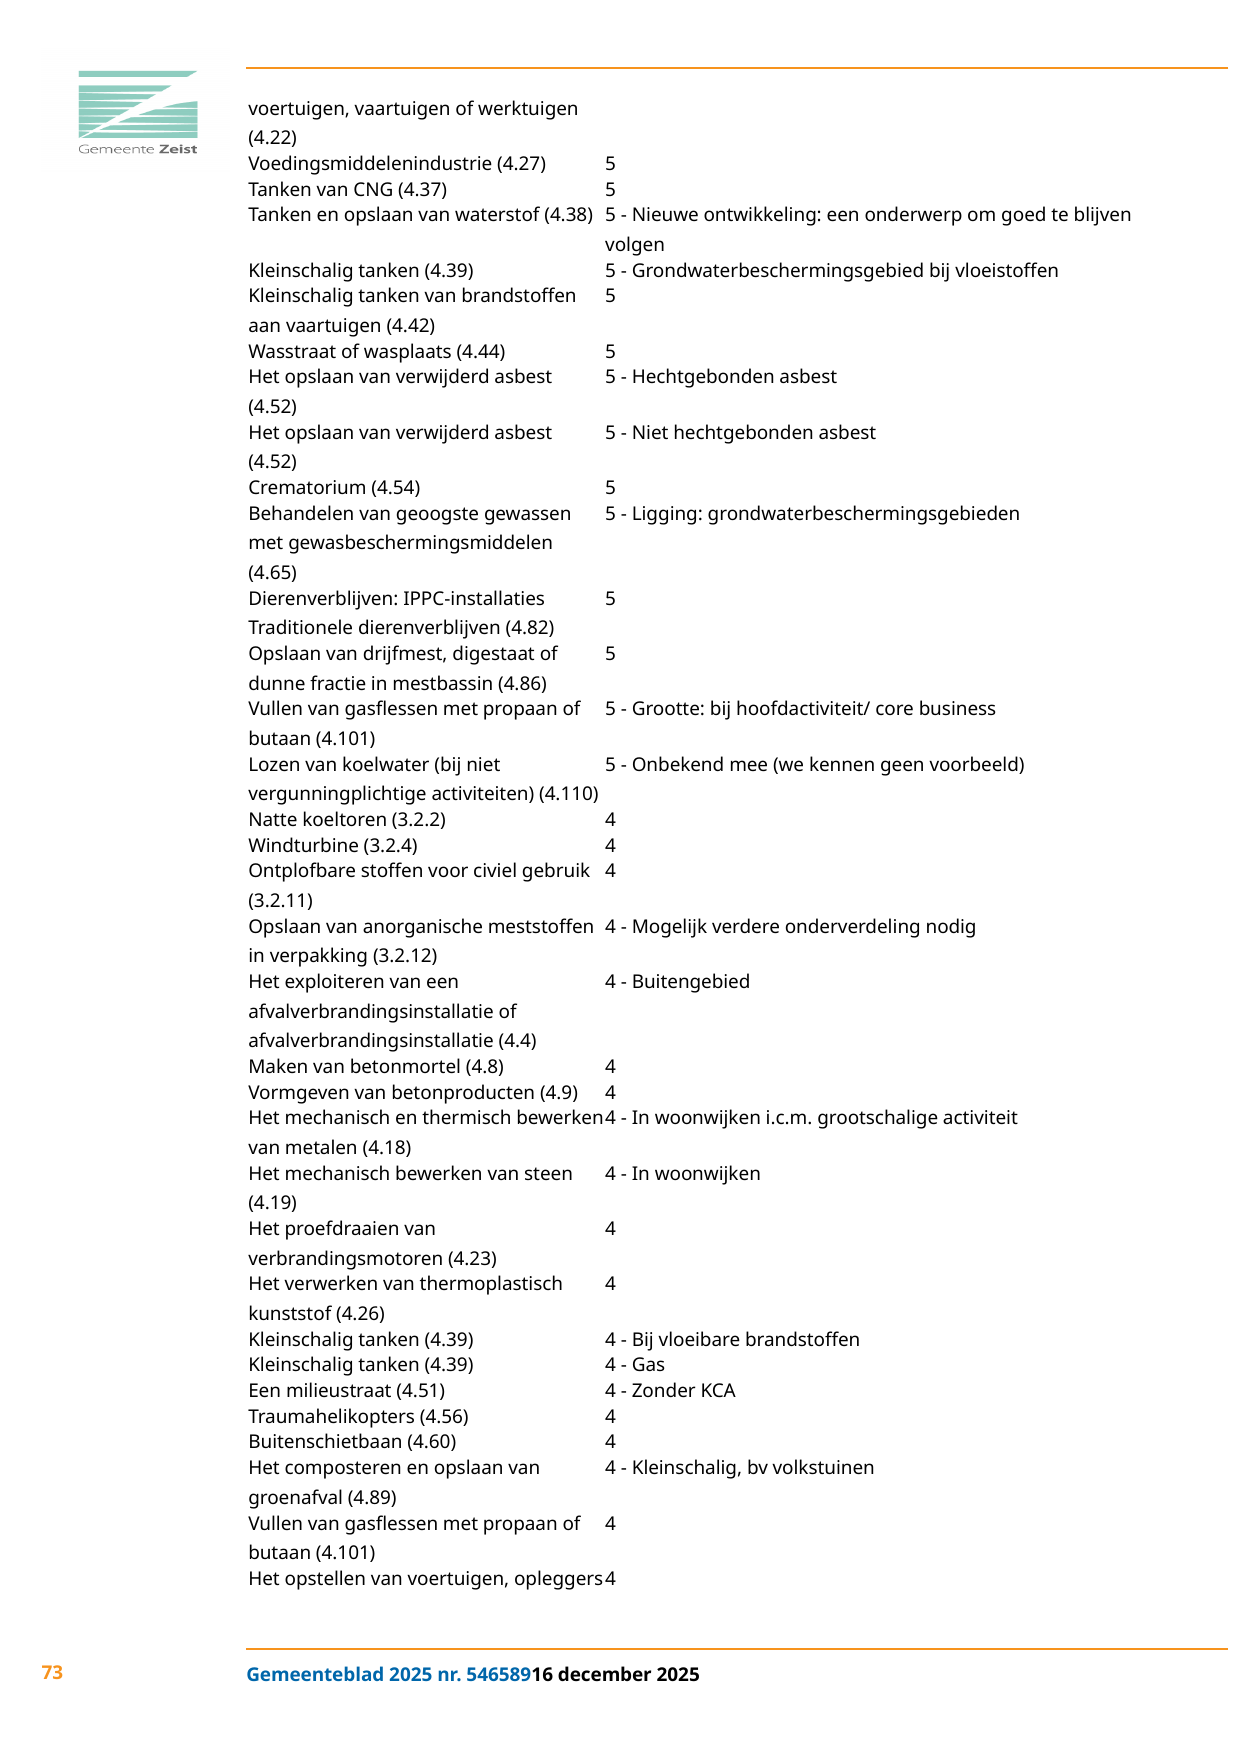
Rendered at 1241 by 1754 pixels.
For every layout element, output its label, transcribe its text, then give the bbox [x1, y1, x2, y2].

table_cell Kleinschalig tanken (4.39) [248, 257, 605, 283]
table_cell 4 [605, 858, 1152, 913]
table_cell 5 [605, 176, 1152, 202]
table_cell Ontplofbare stoffen voor civiel gebruik (3.2.11) [248, 858, 605, 913]
table_cell 5 - Grondwaterbeschermingsgebied bij vloeistoffen [605, 257, 1152, 283]
table_cell 5 [605, 474, 1152, 500]
table_cell 5 [605, 585, 1152, 640]
table_cell 4 - Gas [605, 1352, 1152, 1377]
table_cell Het proefdraaien van verbrandingsmotoren (4.23) [248, 1215, 605, 1271]
table_cell 4 [605, 1079, 1152, 1104]
table_cell Tanken en opslaan van waterstof (4.38) [248, 202, 605, 257]
table_cell Natte koeltoren (3.2.2) [248, 806, 605, 832]
table_cell Kleinschalig tanken van brandstoffen aan vaartuigen (4.42) [248, 283, 605, 338]
table_cell 5 - Ligging: grondwaterbeschermingsgebieden [605, 500, 1152, 585]
table_cell 4 - In woonwijken [605, 1160, 1152, 1215]
table_cell Lozen van koelwater (bij niet vergunningplichtige activiteiten) (4.110) [248, 751, 605, 806]
table_cell Het opslaan van verwijderd asbest (4.52) [248, 419, 605, 474]
table_cell Traumahelikopters (4.56) [248, 1403, 605, 1429]
table_cell Het mechanisch en thermisch bewerken van metalen (4.18) [248, 1105, 605, 1160]
table_cell [605, 95, 1152, 150]
table_cell 4 [605, 1565, 1152, 1591]
table_cell Buitenschietbaan (4.60) [248, 1429, 605, 1454]
table_cell 4 - In woonwijken i.c.m. grootschalige activiteit [605, 1105, 1152, 1160]
table_cell 4 [605, 832, 1152, 858]
table_cell Het exploiteren van een afvalverbrandingsinstallatie of afvalverbrandingsinstallatie (4.4) [248, 968, 605, 1053]
table_cell Opslaan van drijfmest, digestaat of dunne fractie in mestbassin (4.86) [248, 640, 605, 696]
table_cell 4 [605, 1053, 1152, 1079]
table_cell Het composteren en opslaan van groenafval (4.89) [248, 1455, 605, 1510]
table_cell 5 [605, 283, 1152, 338]
table_cell voertuigen, vaartuigen of werktuigen (4.22) [248, 95, 605, 150]
table_cell Dierenverblijven: IPPC-installaties Traditionele dierenverblijven (4.82) [248, 585, 605, 640]
picture [41, 47, 231, 172]
table_cell 5 - Grootte: bij hoofdactiviteit/ core business [605, 696, 1152, 751]
table_cell Kleinschalig tanken (4.39) [248, 1352, 605, 1377]
table_cell 5 [605, 338, 1152, 364]
table_cell 5 [605, 640, 1152, 696]
table_cell Opslaan van anorganische meststoffen in verpakking (3.2.12) [248, 913, 605, 968]
table_cell 5 - Nieuwe ontwikkeling: een onderwerp om goed te blijven volgen [605, 202, 1152, 257]
table_cell Het mechanisch bewerken van steen (4.19) [248, 1160, 605, 1215]
table_cell Wasstraat of wasplaats (4.44) [248, 338, 605, 364]
table_cell 4 [605, 806, 1152, 832]
table_cell 4 - Kleinschalig, bv volkstuinen [605, 1455, 1152, 1510]
table_cell 5 - Onbekend mee (we kennen geen voorbeeld) [605, 751, 1152, 806]
table_cell Vullen van gasflessen met propaan of butaan (4.101) [248, 696, 605, 751]
table_cell Vormgeven van betonproducten (4.9) [248, 1079, 605, 1104]
table_cell 4 [605, 1403, 1152, 1429]
table_cell 4 - Bij vloeibare brandstoffen [605, 1326, 1152, 1352]
table_cell 4 [605, 1510, 1152, 1565]
table_cell Het verwerken van thermoplastisch kunststof (4.26) [248, 1271, 605, 1326]
table_cell 4 [605, 1215, 1152, 1271]
table_cell Een milieustraat (4.51) [248, 1377, 605, 1403]
table_cell 5 - Hechtgebonden asbest [605, 364, 1152, 419]
table_cell Crematorium (4.54) [248, 474, 605, 500]
table_cell 4 [605, 1271, 1152, 1326]
table_cell Tanken van CNG (4.37) [248, 176, 605, 202]
table_cell 4 [605, 1429, 1152, 1454]
table_cell Behandelen van geoogste gewassen met gewasbeschermingsmiddelen (4.65) [248, 500, 605, 585]
table_cell 4 - Buitengebied [605, 968, 1152, 1053]
table_cell 4 - Zonder KCA [605, 1377, 1152, 1403]
table_cell Het opstellen van voertuigen, opleggers [248, 1565, 605, 1591]
table_cell 4 - Mogelijk verdere onderverdeling nodig [605, 913, 1152, 968]
table_cell 5 [605, 150, 1152, 176]
table_cell Kleinschalig tanken (4.39) [248, 1326, 605, 1352]
table_cell Windturbine (3.2.4) [248, 832, 605, 858]
table_cell 5 - Niet hechtgebonden asbest [605, 419, 1152, 474]
table_cell Het opslaan van verwijderd asbest (4.52) [248, 364, 605, 419]
table_cell Vullen van gasflessen met propaan of butaan (4.101) [248, 1510, 605, 1565]
table_cell Maken van betonmortel (4.8) [248, 1053, 605, 1079]
table_cell Voedingsmiddelenindustrie (4.27) [248, 150, 605, 176]
